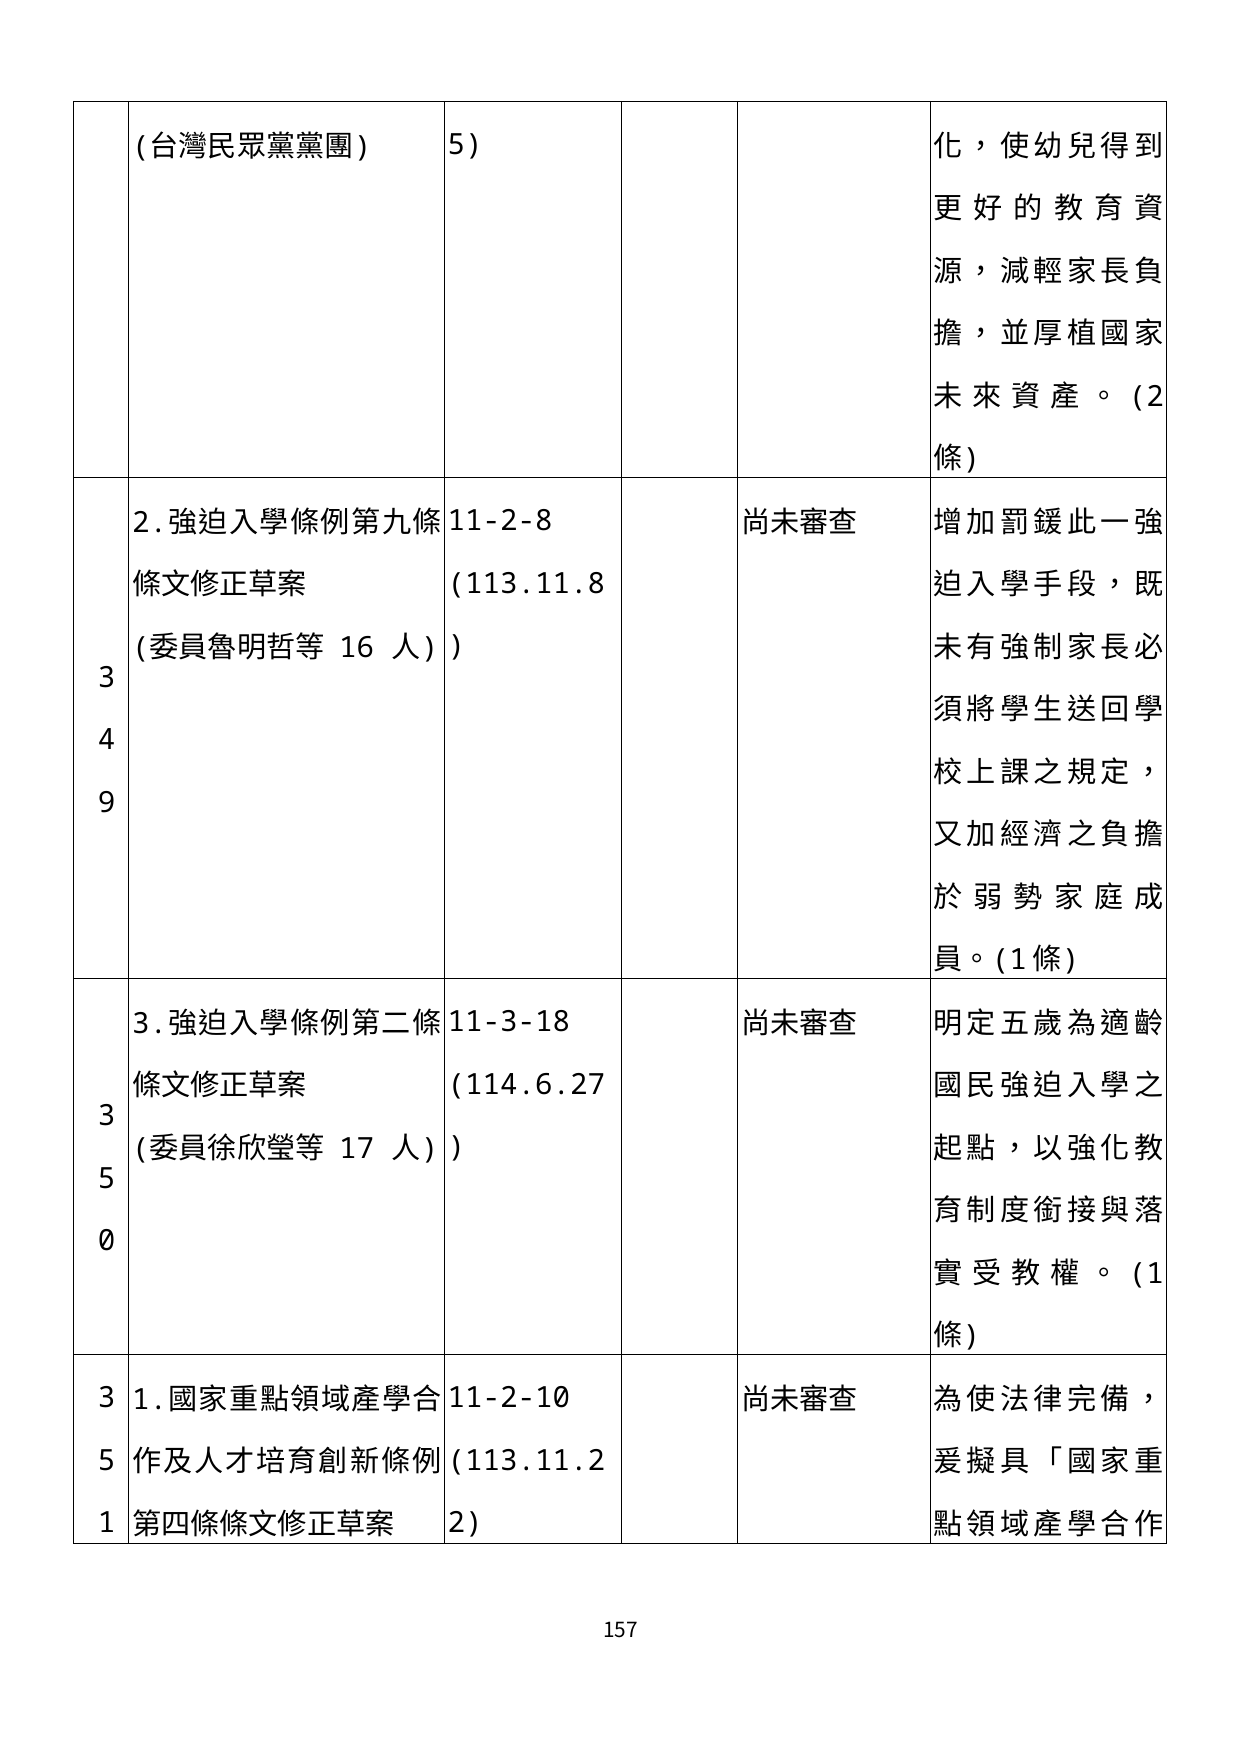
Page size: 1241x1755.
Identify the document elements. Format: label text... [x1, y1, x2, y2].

table_cell 5) [445, 102, 621, 477]
table_cell [622, 102, 737, 477]
table_cell 11-3-18 (114.6.27) [445, 979, 621, 1354]
table_cell 11-2-8 (113.11.8) [445, 478, 621, 978]
table_cell 3.強迫入學條例第二條條文修正草案 (委員徐欣瑩等 17 人) [129, 979, 444, 1354]
table_cell [74, 102, 128, 477]
table_cell [622, 1355, 737, 1542]
table_cell 11-2-10 (113.11.22) [445, 1355, 621, 1542]
table_cell 明定五歲為適齡國民強迫入學之起點，以強化教育制度銜接與落實受教權。(1條) [931, 979, 1166, 1354]
table_cell 1.國家重點領域產學合作及人才培育創新條例第四條條文修正草案 [129, 1355, 444, 1542]
table_cell [74, 979, 128, 1354]
table_cell [74, 1355, 128, 1542]
table_cell 尚未審查 [738, 478, 930, 978]
table_cell 2.強迫入學條例第九條條文修正草案 (委員魯明哲等 16 人) [129, 478, 444, 978]
table_cell [738, 102, 930, 477]
table_cell 尚未審查 [738, 1355, 930, 1542]
table_cell 化，使幼兒得到更好的教育資源，減輕家長負擔，並厚植國家未來資產。(2條) [931, 102, 1166, 477]
table_cell [74, 478, 128, 978]
table_cell [622, 478, 737, 978]
table_cell 尚未審查 [738, 979, 930, 1354]
table_cell 增加罰鍰此一強迫入學手段，既未有強制家長必須將學生送回學校上課之規定，又加經濟之負擔於弱勢家庭成員。(1條) [931, 478, 1166, 978]
table_cell (台灣民眾黨黨團) [129, 102, 444, 477]
table_cell [622, 979, 737, 1354]
table_cell 為使法律完備，爰擬具「國家重點領域產學合作 [931, 1355, 1166, 1542]
